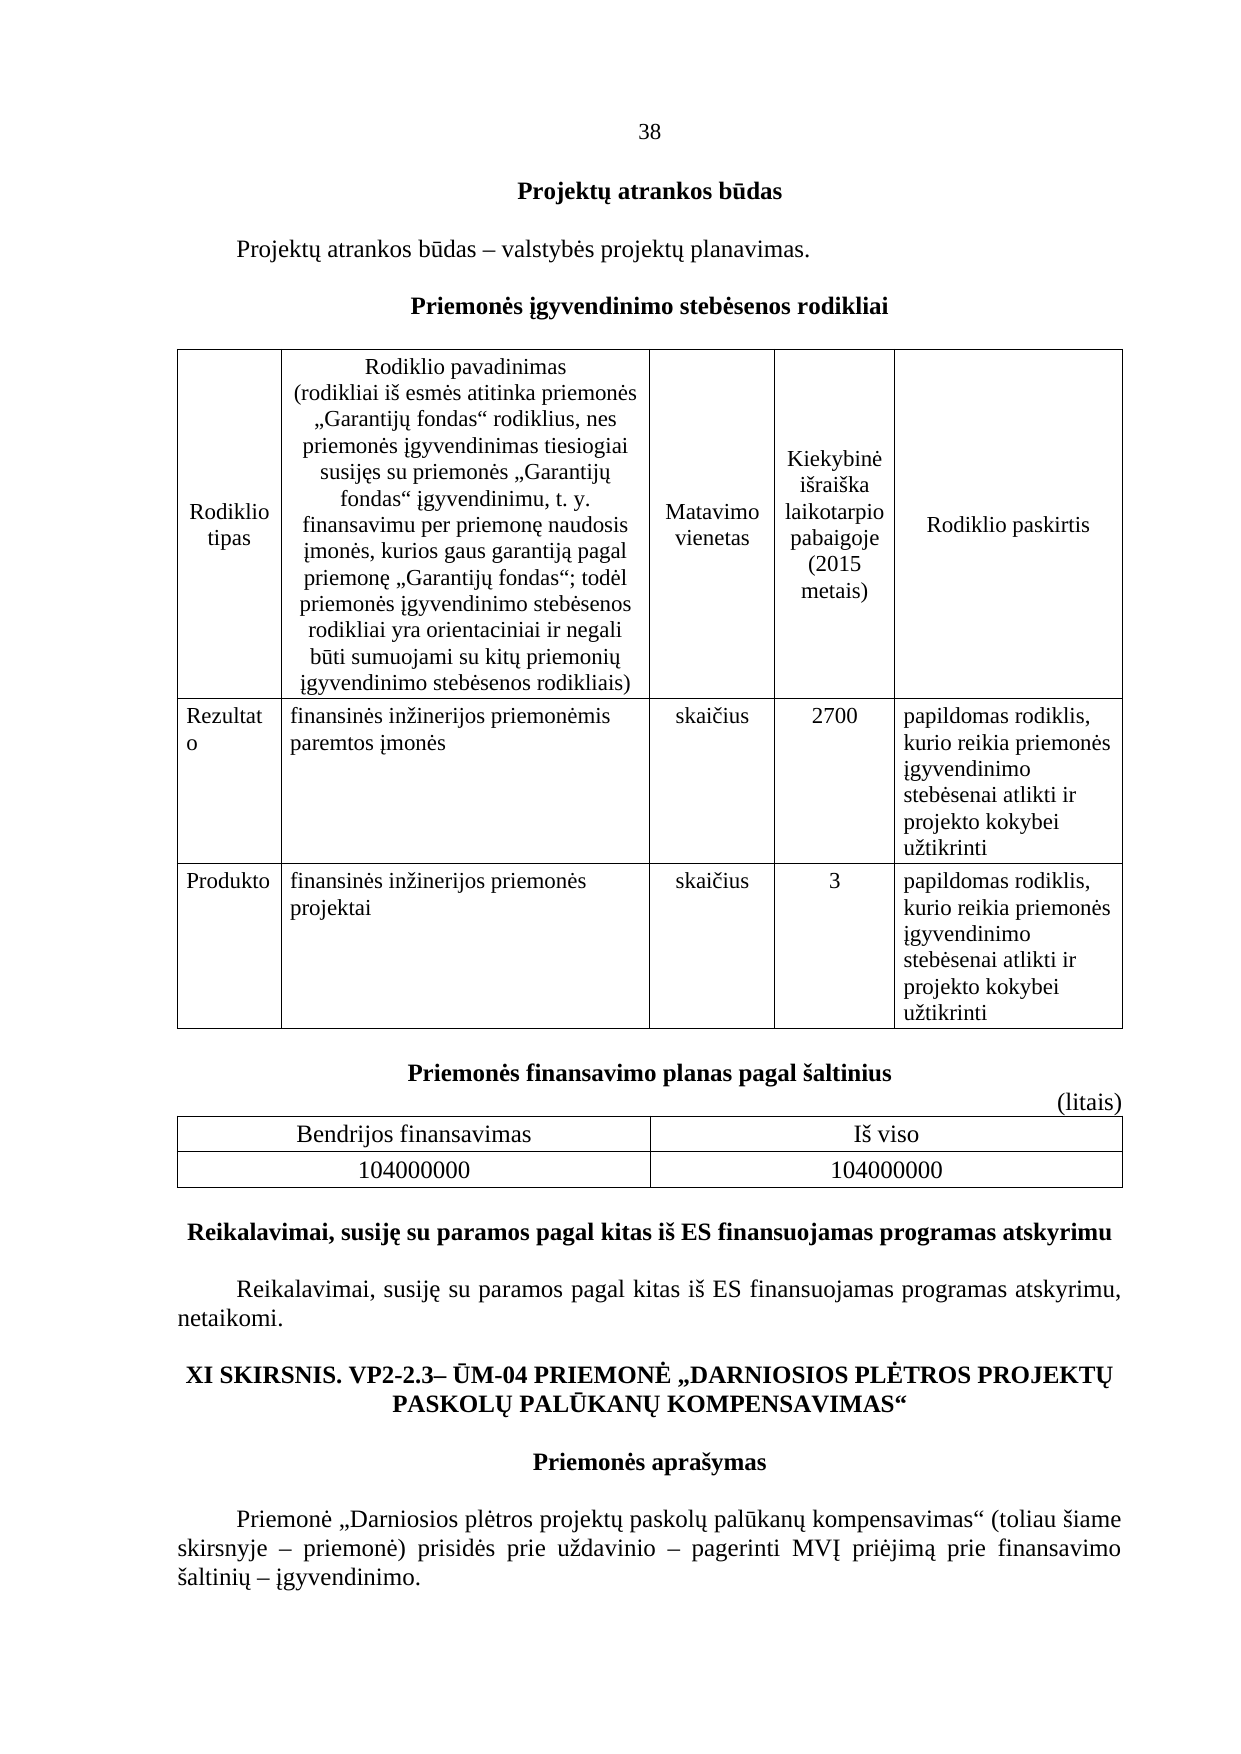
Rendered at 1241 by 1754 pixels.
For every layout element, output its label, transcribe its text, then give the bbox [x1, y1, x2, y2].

table_cell 104000000 [178, 1152, 650, 1187]
text Reikalavimai, susiję su paramos pagal kitas iš ES finansuojamas programas atskyrimu, netaikomi. [177, 1274, 1122, 1332]
table_cell skaičius [650, 864, 774, 1028]
table_header Iš viso [651, 1117, 1122, 1151]
text Priemonės įgyvendinimo stebėsenos rodikliai [177, 291, 1122, 320]
table_cell papildomas rodiklis, kurio reikia priemonės įgyvendinimo stebėsenai atlikti ir projekto kokybei užtikrinti [895, 699, 1122, 863]
text Reikalavimai, susiję su paramos pagal kitas iš ES finansuojamas programas atskyrimu [177, 1217, 1122, 1245]
table_cell papildomas rodiklis, kurio reikia priemonės įgyvendinimo stebėsenai atlikti ir projekto kokybei užtikrinti [895, 864, 1122, 1028]
text Priemonės finansavimo planas pagal šaltinius [177, 1058, 1122, 1087]
table_cell Rezultato [178, 699, 281, 863]
table_cell 2700 [775, 699, 894, 863]
table_cell skaičius [650, 699, 774, 863]
text Projektų atrankos būdas [177, 176, 1122, 205]
table_header Rodiklio pavadinimas (rodikliai iš esmės atitinka priemonės „Garantijų fondas“ rodiklius, nes priemonės įgyvendinimas tiesiogiai susijęs su priemonės „Garantijų fondas“ įgyvendinimu, t. y. finansavimu per priemonę naudosis įmonės, kurios gaus garantiją pagal priemonę „Garantijų fondas“; todėl priemonės įgyvendinimo stebėsenos rodikliai yra orientaciniai ir negali būti sumuojami su kitų priemonių įgyvendinimo stebėsenos rodikliais) [282, 350, 649, 698]
table_header Rodiklio paskirtis [895, 350, 1122, 698]
text (litais) [177, 1087, 1122, 1116]
table_cell 3 [775, 864, 894, 1028]
table_cell 104000000 [651, 1152, 1122, 1187]
table_header Matavimo vienetas [650, 350, 774, 698]
text Projektų atrankos būdas – valstybės projektų planavimas. [177, 234, 1122, 263]
table_header Rodiklio tipas [178, 350, 281, 698]
text Priemonė „Darniosios plėtros projektų paskolų palūkanų kompensavimas“ (toliau šiame skirsnyje – priemonė) prisidės prie uždavinio – pagerinti MVĮ priėjimą prie finansavimo šaltinių – įgyvendinimo. [177, 1504, 1122, 1590]
table_cell Produkto [178, 864, 281, 1028]
text Priemonės aprašymas [177, 1447, 1122, 1475]
table_header Kiekybinė išraiška laikotarpio pabaigoje (2015 metais) [775, 350, 894, 698]
table_header Bendrijos finansavimas [178, 1117, 650, 1151]
text XI SKIRSNIS. VP2-2.3– ŪM-04 priemonė „Darniosios plėtros projektų paskolų palūkanų kompensavimas“ [177, 1360, 1122, 1418]
table_cell finansinės inžinerijos priemonėmis paremtos įmonės [282, 699, 649, 863]
table_cell finansinės inžinerijos priemonės projektai [282, 864, 649, 1028]
